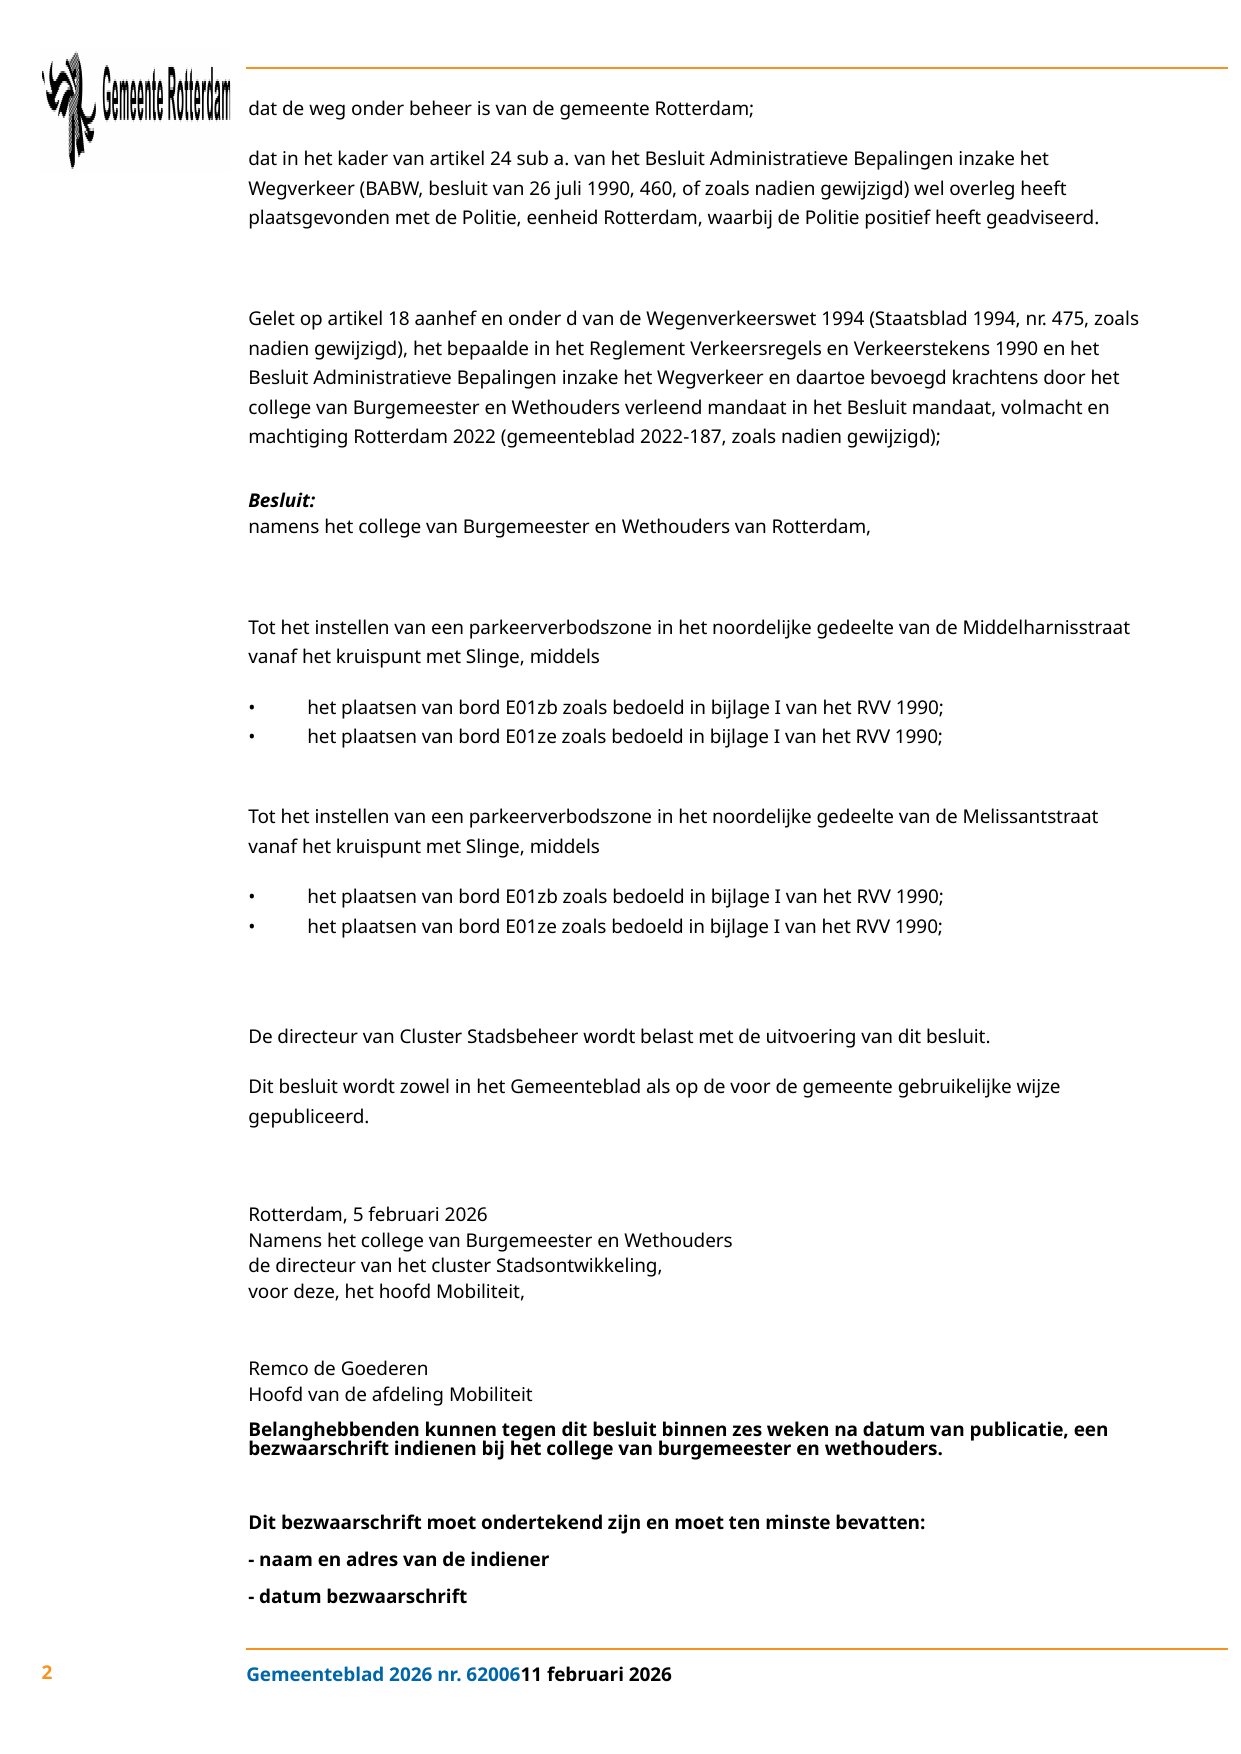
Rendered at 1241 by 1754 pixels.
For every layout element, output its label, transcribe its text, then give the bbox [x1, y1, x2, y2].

list het plaatsen van bord E01zb zoals bedoeld in bijlage I van het RVV 1990; [248, 884, 1152, 909]
text Tot het instellen van een parkeerverbodszone in het noordelijke gedeelte van de Melissantstraat vanaf het kruispunt met Slinge, middels [248, 804, 1152, 859]
text Dit besluit wordt zowel in het Gemeenteblad als op de voor de gemeente gebruikelijke wijze gepubliceerd. [248, 1073, 1152, 1128]
text voor deze, het hoofd Mobiliteit, [248, 1278, 1152, 1304]
list het plaatsen van bord E01ze zoals bedoeld in bijlage I van het RVV 1990; [248, 724, 1152, 749]
text Dit bezwaarschrift moet ondertekend zijn en moet ten minste bevatten: [248, 1514, 1152, 1533]
text Rotterdam, 5 februari 2026 [248, 1201, 1152, 1227]
text Hoofd van de afdeling Mobiliteit [248, 1381, 1152, 1407]
text dat in het kader van artikel 24 sub a. van het Besluit Administratieve Bepalingen inzake het Wegverkeer (BABW, besluit van 26 juli 1990, 460, of zoals nadien gewijzigd) wel overleg heeft plaatsgevonden met de Politie, eenheid Rotterdam, waarbij de Politie positief heeft geadviseerd. [248, 145, 1152, 230]
text Belanghebbenden kunnen tegen dit besluit binnen zes weken na datum van publicatie, een bezwaarschrift indienen bij het college van burgemeester en wethouders. [248, 1421, 1152, 1459]
text de directeur van het cluster Stadsontwikkeling, [248, 1252, 1152, 1278]
text Remco de Goederen [248, 1355, 1152, 1381]
text Tot het instellen van een parkeerverbodszone in het noordelijke gedeelte van de Middelharnisstraat vanaf het kruispunt met Slinge, middels [248, 614, 1152, 669]
text Namens het college van Burgemeester en Wethouders [248, 1227, 1152, 1252]
list het plaatsen van bord E01ze zoals bedoeld in bijlage I van het RVV 1990; [248, 913, 1152, 939]
text Besluit: [248, 487, 1152, 513]
list het plaatsen van bord E01zb zoals bedoeld in bijlage I van het RVV 1990; [248, 694, 1152, 720]
text namens het college van Burgemeester en Wethouders van Rotterdam, [248, 513, 1152, 539]
text - datum bezwaarschrift [248, 1588, 1152, 1607]
text - naam en adres van de indiener [248, 1551, 1152, 1570]
text De directeur van Cluster Stadsbeheer wordt belast met de uitvoering van dit besluit. [248, 1023, 1152, 1048]
picture [41, 47, 231, 172]
text dat de weg onder beheer is van de gemeente Rotterdam; [248, 95, 1152, 121]
text Gelet op artikel 18 aanhef en onder d van de Wegenverkeerswet 1994 (Staatsblad 1994, nr. 475, zoals nadien gewijzigd), het bepaalde in het Reglement Verkeersregels en Verkeerstekens 1990 en het Besluit Administratieve Bepalingen inzake het Wegverkeer en daartoe bevoegd krachtens door het college van Burgemeester en Wethouders verleend mandaat in het Besluit mandaat, volmacht en machtiging Rotterdam 2022 (gemeenteblad 2022-187, zoals nadien gewijzigd); [248, 305, 1152, 449]
